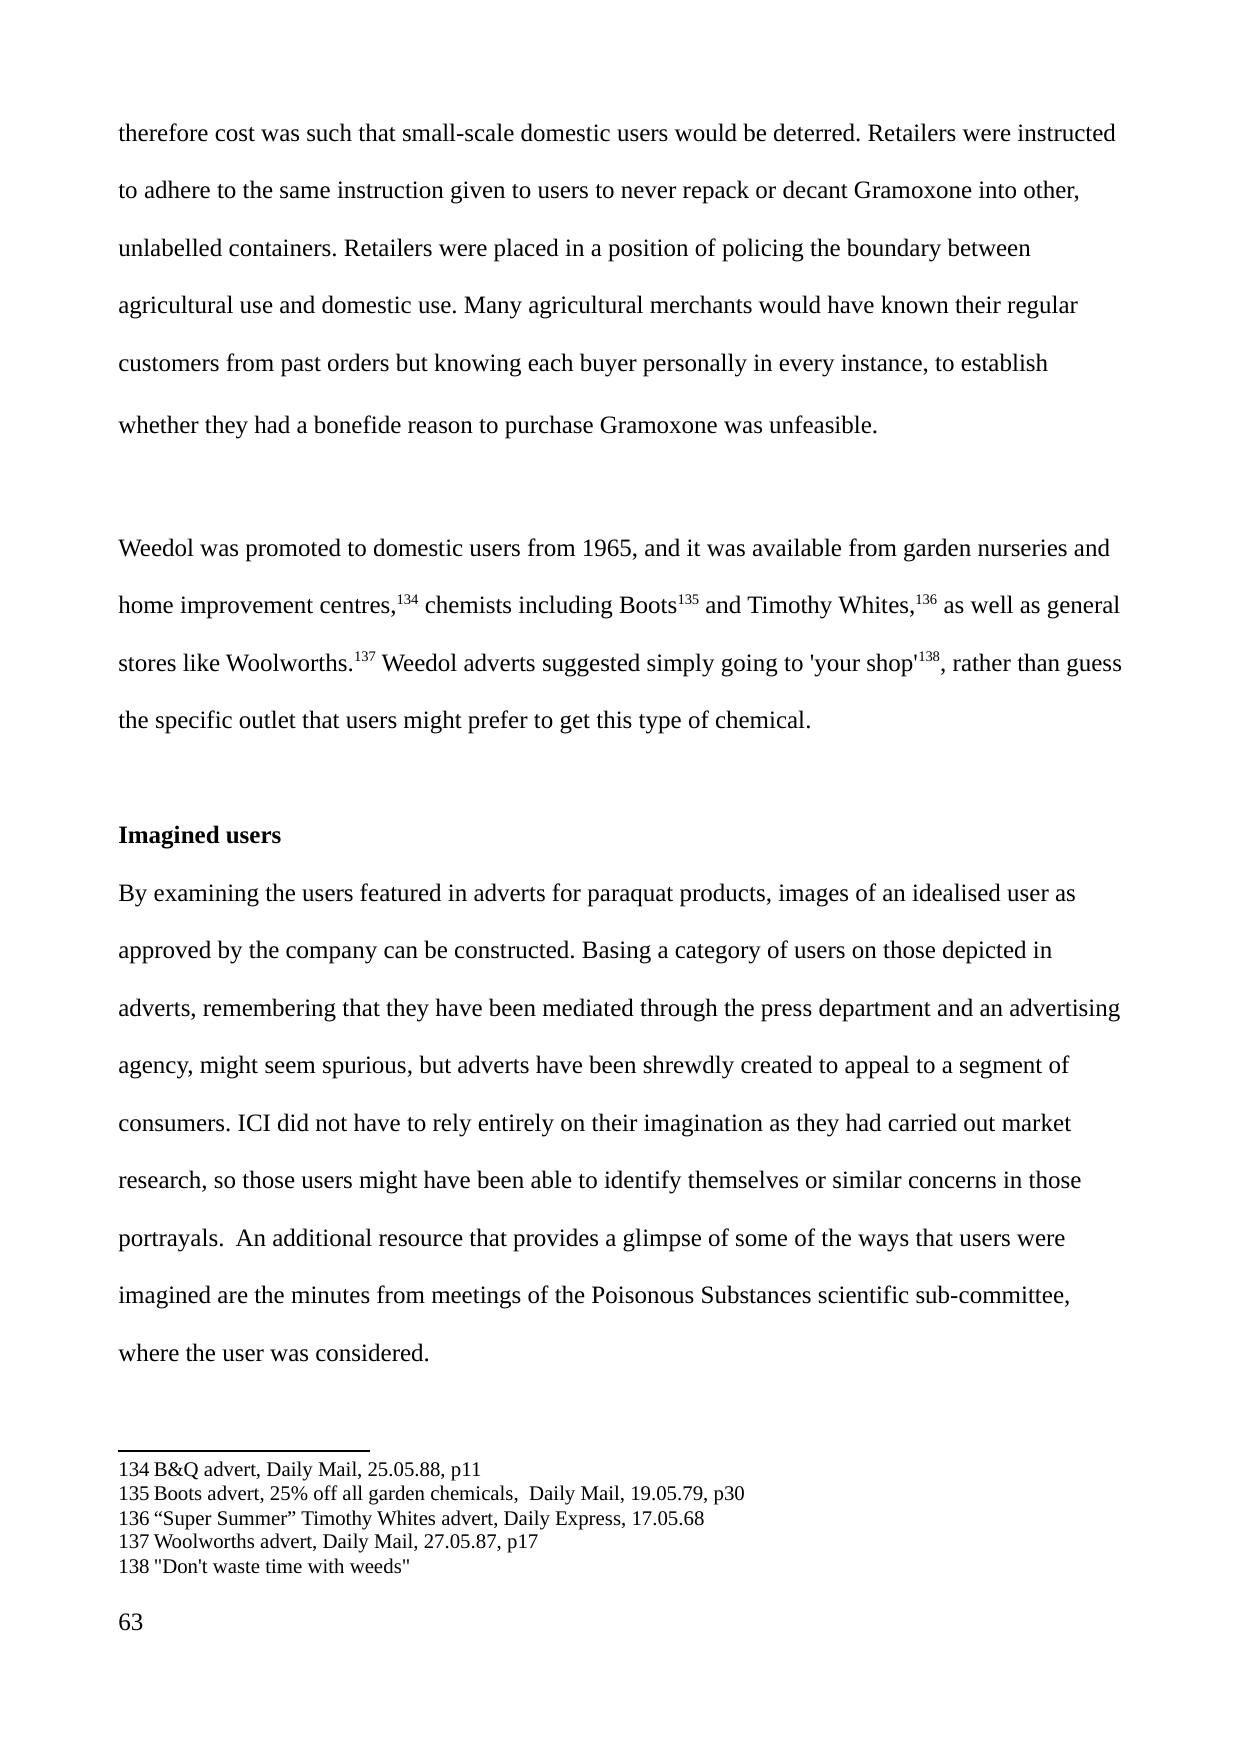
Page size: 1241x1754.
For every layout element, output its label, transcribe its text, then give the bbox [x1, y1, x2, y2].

text Imagined users [118, 821, 1122, 849]
text therefore cost was such that small-scale domestic users would be deterred. Retailers were instructed to adhere to the same instruction given to users to never repack or decant Gramoxone into other, unlabelled containers. Retailers were placed in a position of policing the boundary between agricultural use and domestic use. Many agricultural merchants would have known their regular customers from past orders but knowing each buyer personally in every instance, to establish whether they had a bonefide reason to purchase Gramoxone was unfeasible. [118, 118, 1122, 439]
text B&Q advert, Daily Mail, 25.05.88, p11 [118, 1457, 1122, 1481]
text “Super Summer” Timothy Whites advert, Daily Express, 17.05.68 [118, 1505, 1122, 1529]
text Woolworths advert, Daily Mail, 27.05.87, p17 [118, 1529, 1122, 1553]
text By examining the users featured in adverts for paraquat products, images of an idealised user as approved by the company can be constructed. Basing a category of users on those depicted in adverts, remembering that they have been mediated through the press department and an advertising agency, might seem spurious, but adverts have been shrewdly created to appeal to a segment of consumers. ICI did not have to rely entirely on their imagination as they had carried out market research, so those users might have been able to identify themselves or similar concerns in those portrayals. An additional resource that provides a glimpse of some of the ways that users were imagined are the minutes from meetings of the Poisonous Substances scientific sub-committee, where the user was considered. [118, 878, 1122, 1367]
text "Don't waste time with weeds" [118, 1553, 1122, 1578]
text Boots advert, 25% off all garden chemicals, Daily Mail, 19.05.79, p30 [118, 1481, 1122, 1505]
text Weedol was promoted to domestic users from 1965, and it was available from garden nurseries and home improvement centres, chemists including Boots and Timothy Whites, as well as general stores like Woolworths. Weedol adverts suggested simply going to 'your shop', rather than guess the specific outlet that users might prefer to get this type of chemical. [118, 533, 1122, 734]
